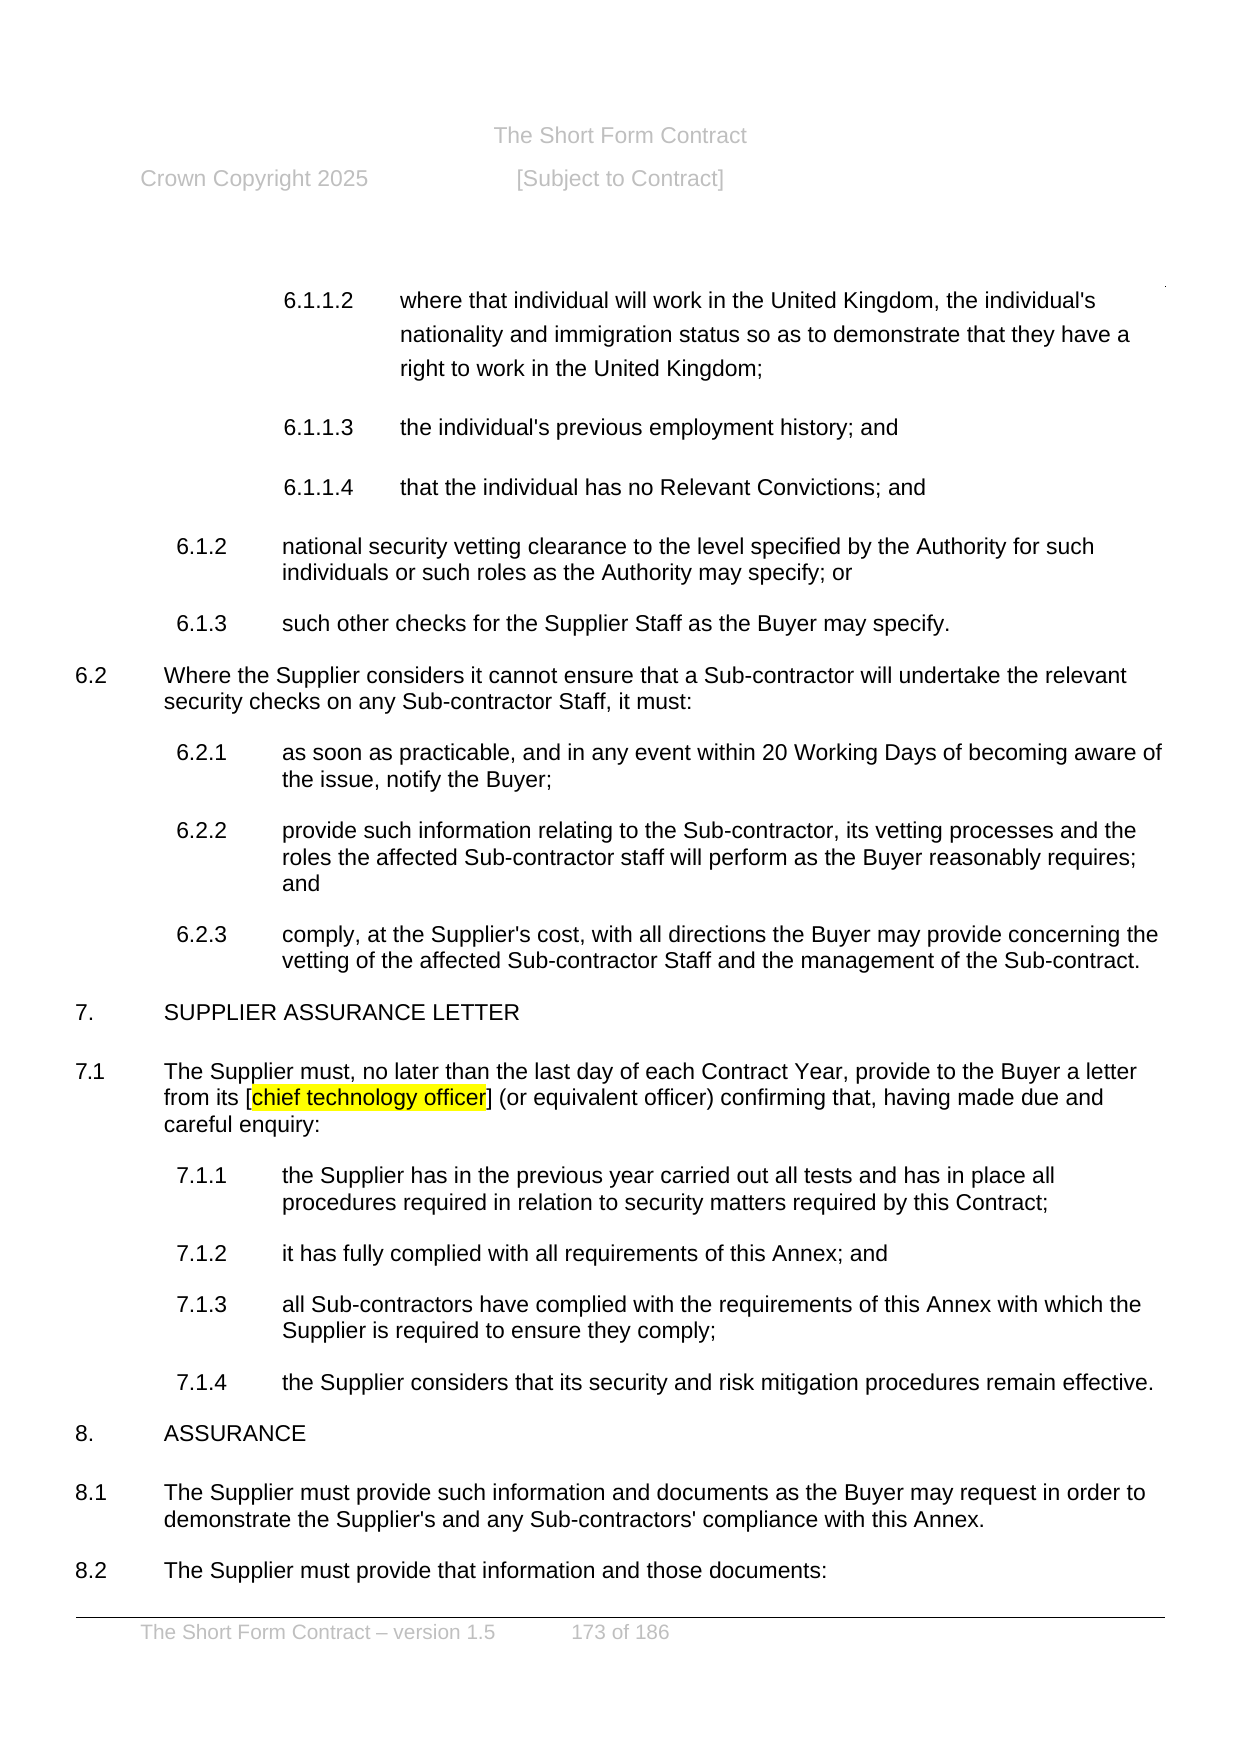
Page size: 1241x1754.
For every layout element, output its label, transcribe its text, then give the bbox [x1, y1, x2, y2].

list The Supplier must provide that information and those documents: [75, 1557, 1166, 1583]
list that the individual has no Relevant Convictions; and [341, 473, 1166, 500]
list comply, at the Supplier's cost, with all directions the Buyer may provide concerning the vetting of the affected Sub-contractor Staff and the management of the Sub-contract. [223, 921, 1166, 974]
list ASSURANCE [75, 1420, 1166, 1447]
list all Sub-contractors have complied with the requirements of this Annex with which the Supplier is required to ensure they comply; [223, 1291, 1166, 1344]
list The Supplier must provide such information and documents as the Buyer may request in order to demonstrate the Supplier's and any Sub-contractors' compliance with this Annex. [75, 1479, 1166, 1532]
list as soon as practicable, and in any event within 20 Working Days of becoming aware of the issue, notify the Buyer; [223, 739, 1166, 792]
list such other checks for the Supplier Staff as the Buyer may specify. [223, 610, 1166, 637]
list SUPPLIER ASSURANCE LETTER [75, 999, 1166, 1025]
list Where the Supplier considers it cannot ensure that a Sub-contractor will undertake the relevant security checks on any Sub-contractor Staff, it must: [75, 662, 1166, 714]
list the Supplier considers that its security and risk mitigation procedures remain effective. [223, 1369, 1166, 1395]
list provide such information relating to the Sub-contractor, its vetting processes and the roles the affected Sub-contractor staff will perform as the Buyer reasonably requires; and [223, 817, 1166, 896]
list where that individual will work in the United Kingdom, the individual's nationality and immigration status so as to demonstrate that they have a right to work in the United Kingdom; [341, 287, 1166, 381]
list the individual's previous employment history; and [341, 414, 1166, 441]
list it has fully complied with all requirements of this Annex; and [223, 1240, 1166, 1266]
list national security vetting clearance to the level specified by the Authority for such individuals or such roles as the Authority may specify; or [223, 533, 1166, 585]
list the Supplier has in the previous year carried out all tests and has in place all procedures required in relation to security matters required by this Contract; [223, 1162, 1166, 1215]
list The Supplier must, no later than the last day of each Contract Year, provide to the Buyer a letter from its [chief technology officer] (or equivalent officer) confirming that, having made due and careful enquiry: [75, 1058, 1166, 1137]
